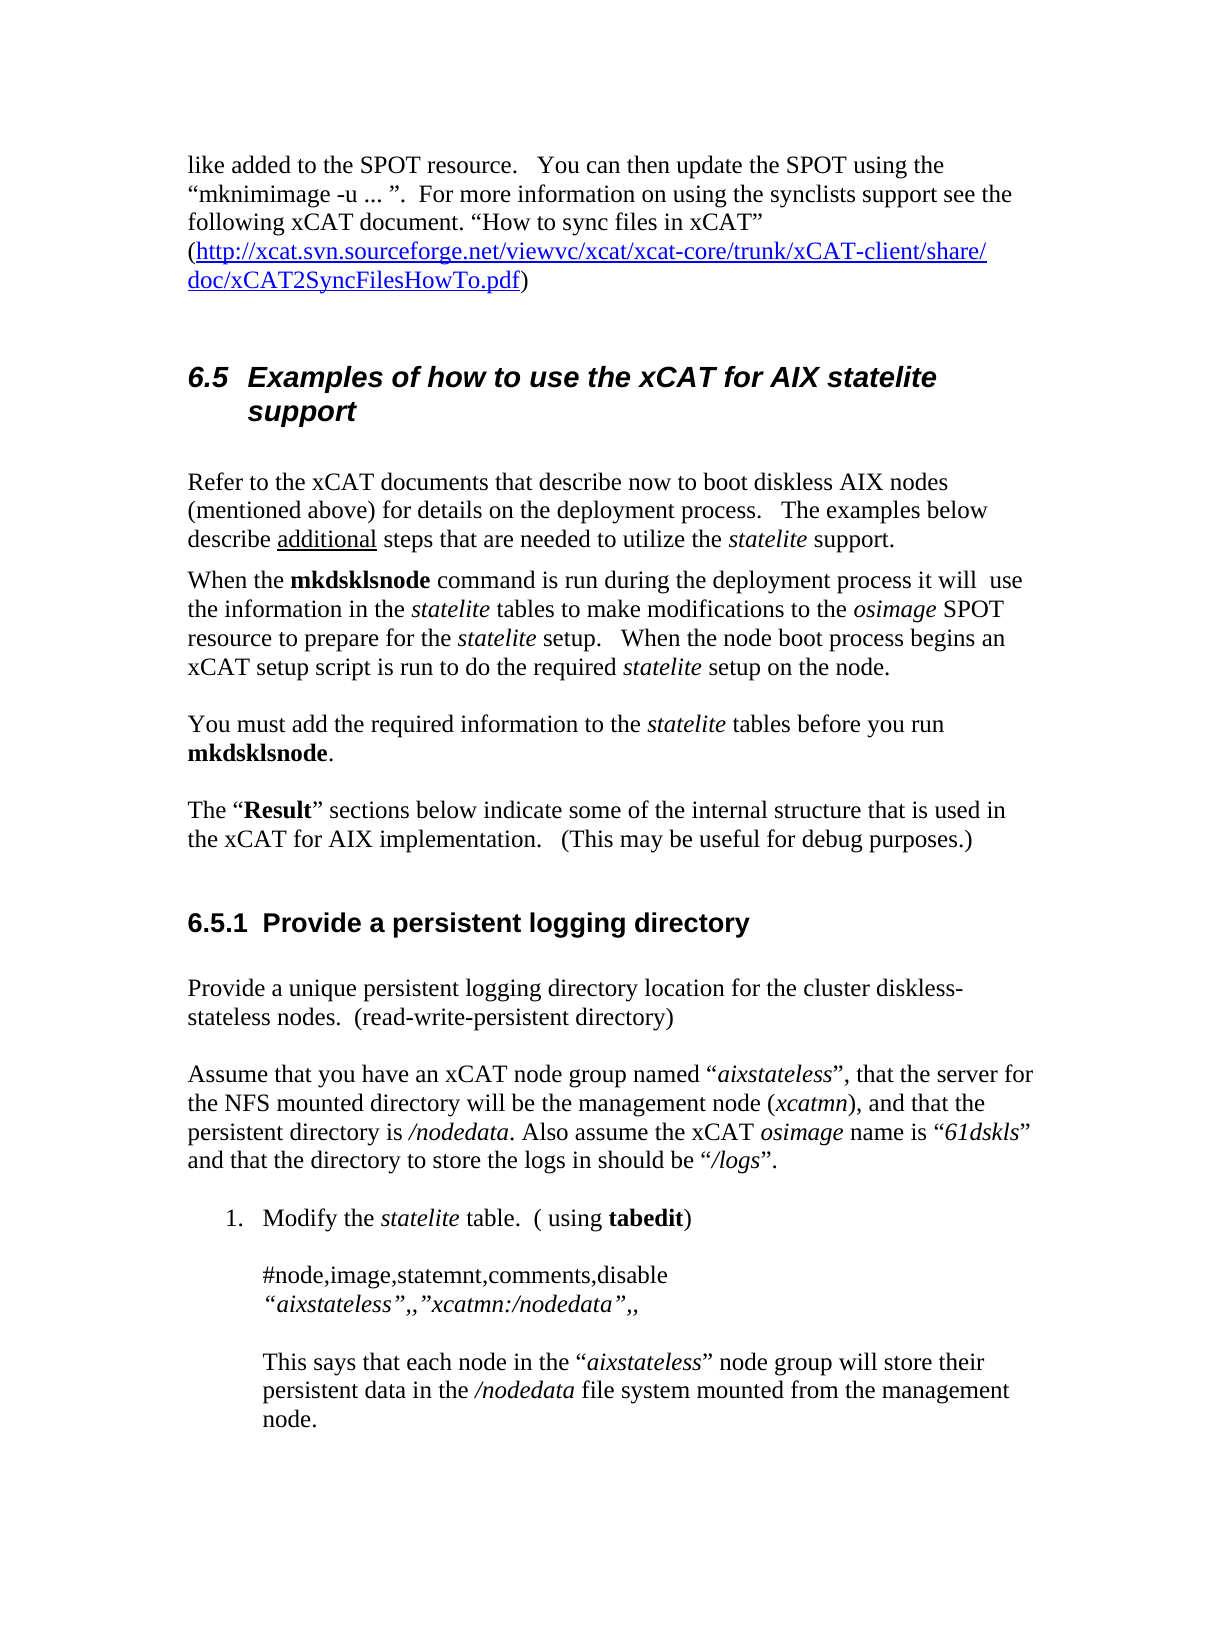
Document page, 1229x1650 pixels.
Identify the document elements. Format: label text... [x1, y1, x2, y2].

text “aixstateless”,,”xcatmn:/nodedata”,, [262, 1289, 1041, 1318]
text Refer to the xCAT documents that describe now to boot diskless AIX nodes (mentioned above) for details on the deployment process. The examples below describe additional steps that are needed to utilize the statelite support. [187, 467, 1041, 553]
text When the mkdsklsnode command is run during the deployment process it will use the information in the statelite tables to make modifications to the osimage SPOT resource to prepare for the statelite setup. When the node boot process begins an xCAT setup script is run to do the required statelite setup on the node. [187, 566, 1041, 681]
text You must add the required information to the statelite tables before you run mkdsklsnode. [187, 709, 1041, 767]
text #node,image,statemnt,comments,disable [262, 1261, 1041, 1289]
text The “Result” sections below indicate some of the internal structure that is used in the xCAT for AIX implementation. (This may be useful for debug purposes.) [187, 796, 1041, 853]
text Assume that you have an xCAT node group named “aixstateless”, that the server for the NFS mounted directory will be the management node (xcatmn), and that the persistent directory is /nodedata. Also assume the xCAT osimage name is “61dskls” and that the directory to store the logs in should be “/logs”. [187, 1059, 1041, 1174]
text like added to the SPOT resource. You can then update the SPOT using the “mknimimage -u ... ”. For more information on using the synclists support see the following xCAT document. “How to sync files in xCAT” (http://xcat.svn.sourceforge.net/viewvc/xcat/xcat-core/trunk/xCAT-client/share/doc/xCAT2SyncFilesHowTo.pdf) [187, 150, 1041, 294]
subtitle Provide a persistent logging directory [187, 907, 1041, 938]
text This says that each node in the “aixstateless” node group will store their persistent data in the /nodedata file system mounted from the management node. [262, 1347, 1041, 1433]
subtitle Examples of how to use the xCAT for AIX statelite support [187, 360, 1041, 427]
list Modify the statelite table. ( using tabedit) [225, 1203, 1041, 1232]
text Provide a unique persistent logging directory location for the cluster diskless-stateless nodes. (read-write-persistent directory) [187, 973, 1041, 1031]
